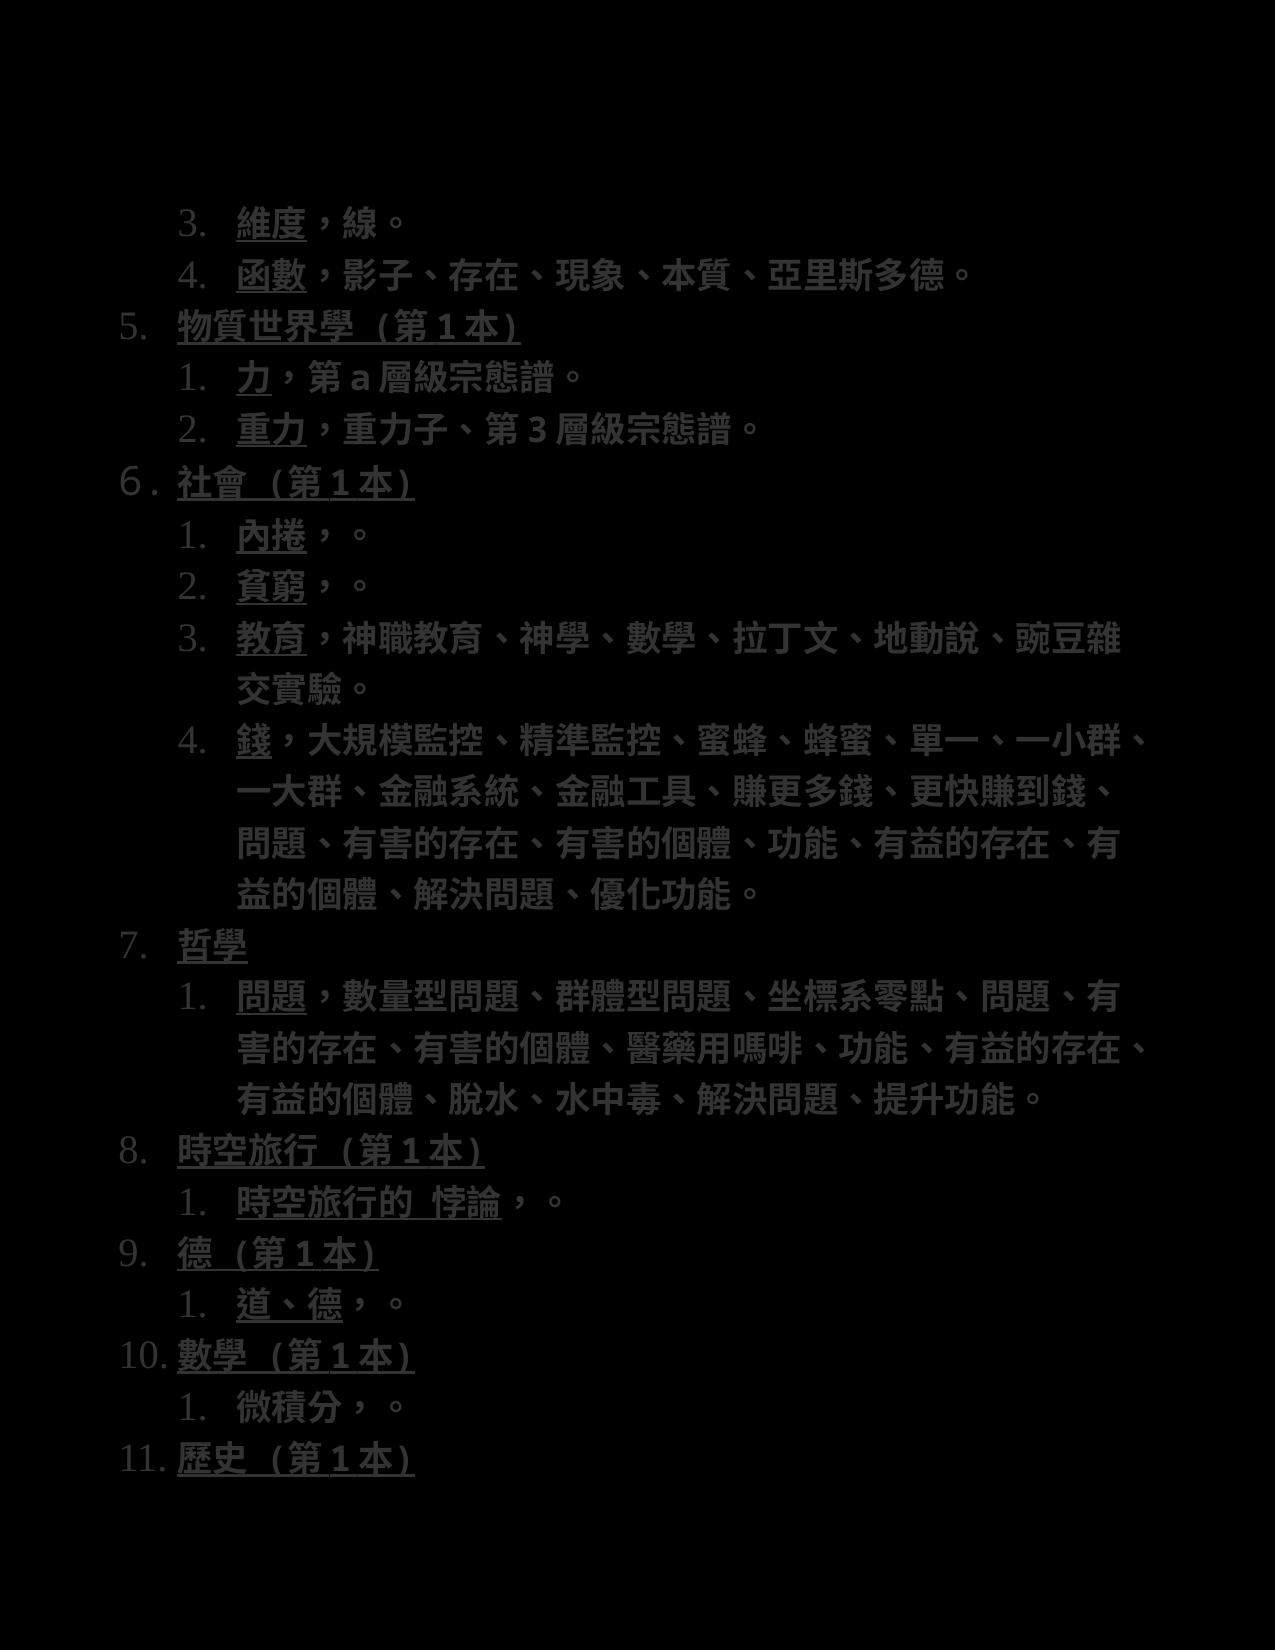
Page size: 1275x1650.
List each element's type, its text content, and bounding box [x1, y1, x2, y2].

list 內捲，。 [177, 507, 1157, 559]
list 道、德，。 [177, 1276, 1157, 1328]
list 微積分，。 [177, 1379, 1157, 1430]
list 社會 (第1本) [118, 452, 1157, 507]
list 歷史 (第1本) [118, 1430, 1157, 1482]
list 維度，線。 [177, 196, 1157, 247]
list 函數，影子、存在、現象、本質、亞里斯多德。 [177, 247, 1157, 298]
list 物質世界學 (第1本) [118, 298, 1157, 350]
list 時空旅行的 悖論，。 [177, 1174, 1157, 1225]
list 重力，重力子、第3層級宗態譜。 [177, 401, 1157, 452]
list 教育，神職教育、神學、數學、拉丁文、地動說、豌豆雜交實驗。 [177, 610, 1157, 712]
list 錢，大規模監控、精準監控、蜜蜂、蜂蜜、單一、一小群、一大群、金融系統、金融工具、賺更多錢、更快賺到錢、問題、有害的存在、有害的個體、功能、有益的存在、有益的個體、解決問題、優化功能。 [177, 712, 1157, 917]
list 力，第a層級宗態譜。 [177, 350, 1157, 401]
list 問題，數量型問題、群體型問題、坐標系零點、問題、有害的存在、有害的個體、醫藥用嗎啡、功能、有益的存在、有益的個體、脫水、水中毒、解決問題、提升功能。 [177, 969, 1157, 1122]
list 時空旅行 (第1本) [118, 1122, 1157, 1174]
list 德 (第1本) [118, 1225, 1157, 1276]
list 哲學 [118, 917, 1157, 969]
list 數學 (第1本) [118, 1328, 1157, 1379]
list 貧窮，。 [177, 559, 1157, 610]
